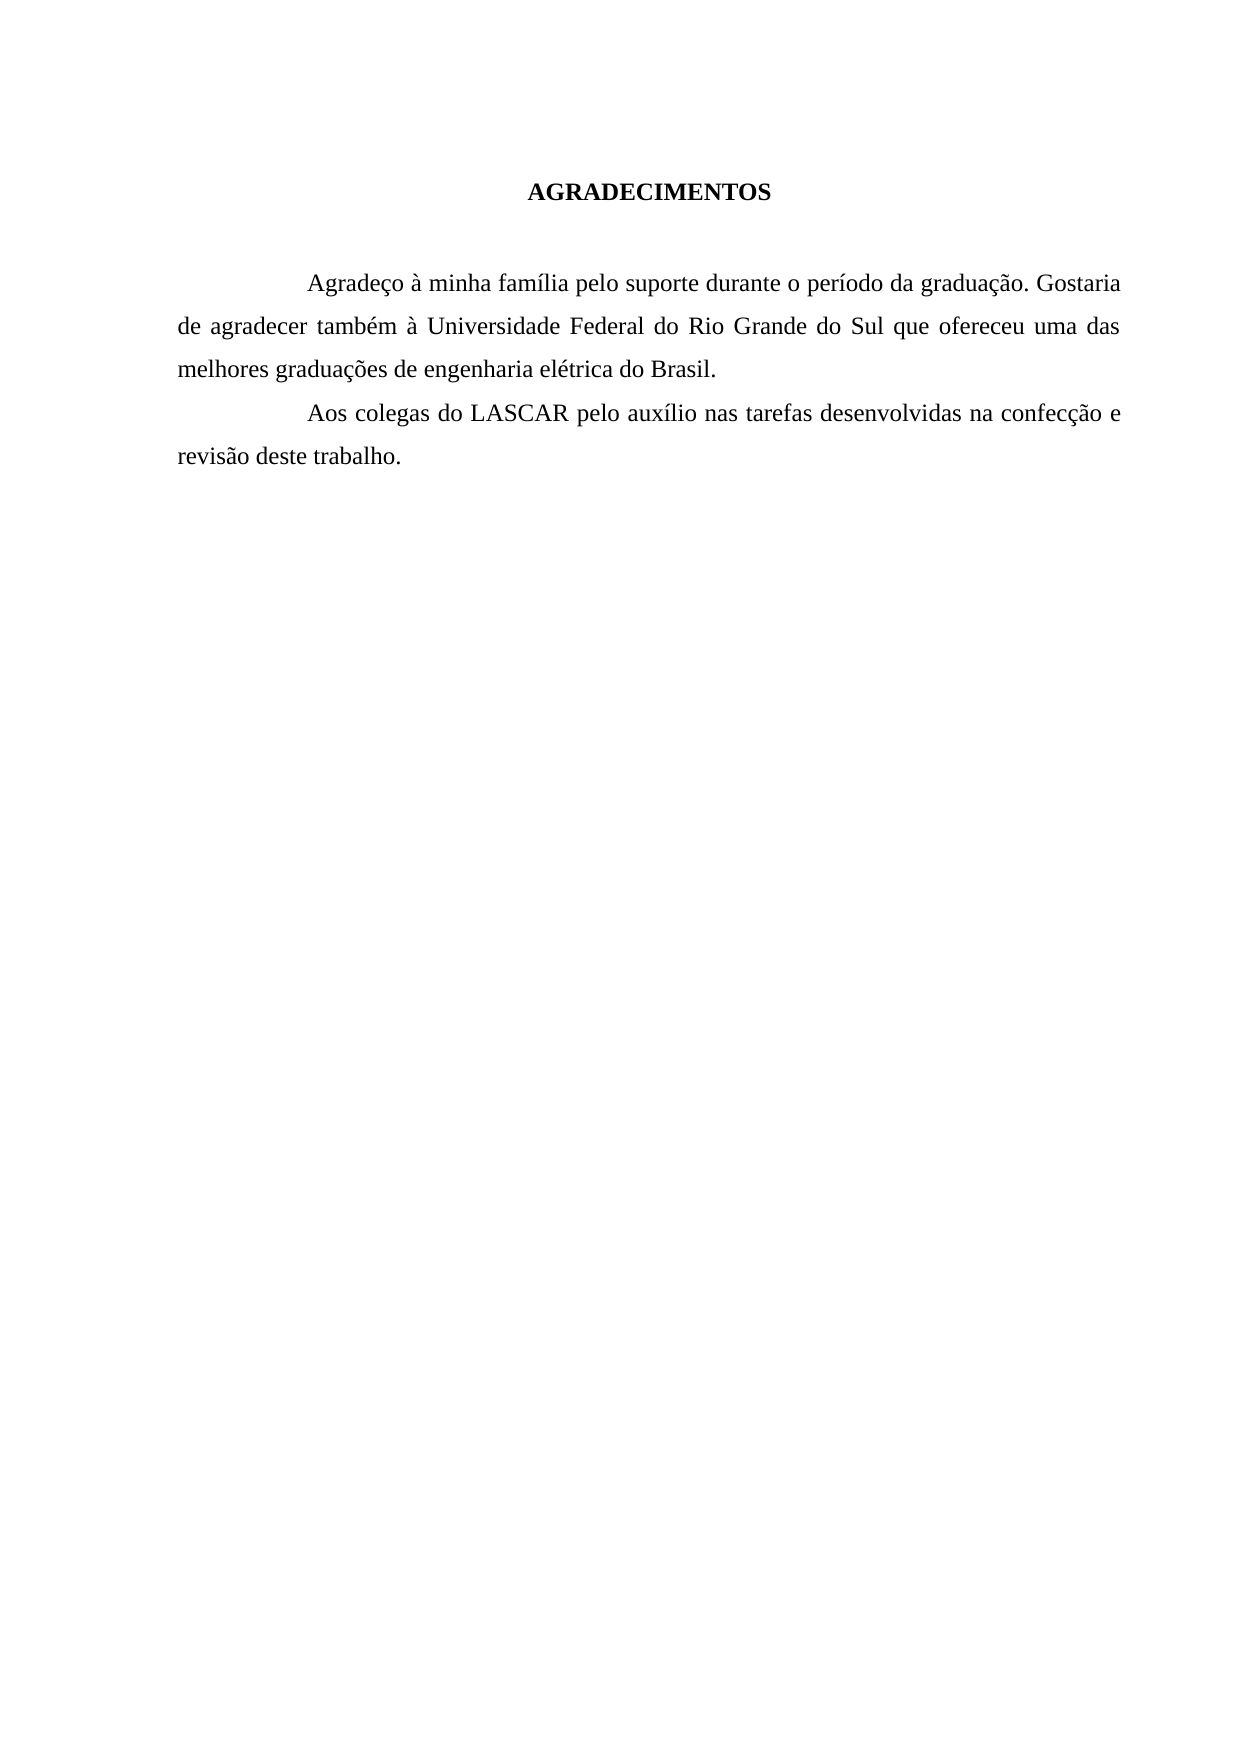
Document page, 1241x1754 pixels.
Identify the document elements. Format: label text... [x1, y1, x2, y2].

text AGRADECIMENTOS [177, 177, 1122, 206]
text Agradeço à minha família pelo suporte durante o período da graduação. Gostaria de agradecer também à Universidade Federal do Rio Grande do Sul que ofereceu uma das melhores graduações de engenharia elétrica do Brasil. [177, 268, 1122, 383]
text Aos colegas do LASCAR pelo auxílio nas tarefas desenvolvidas na confecção e revisão deste trabalho. [177, 398, 1122, 469]
